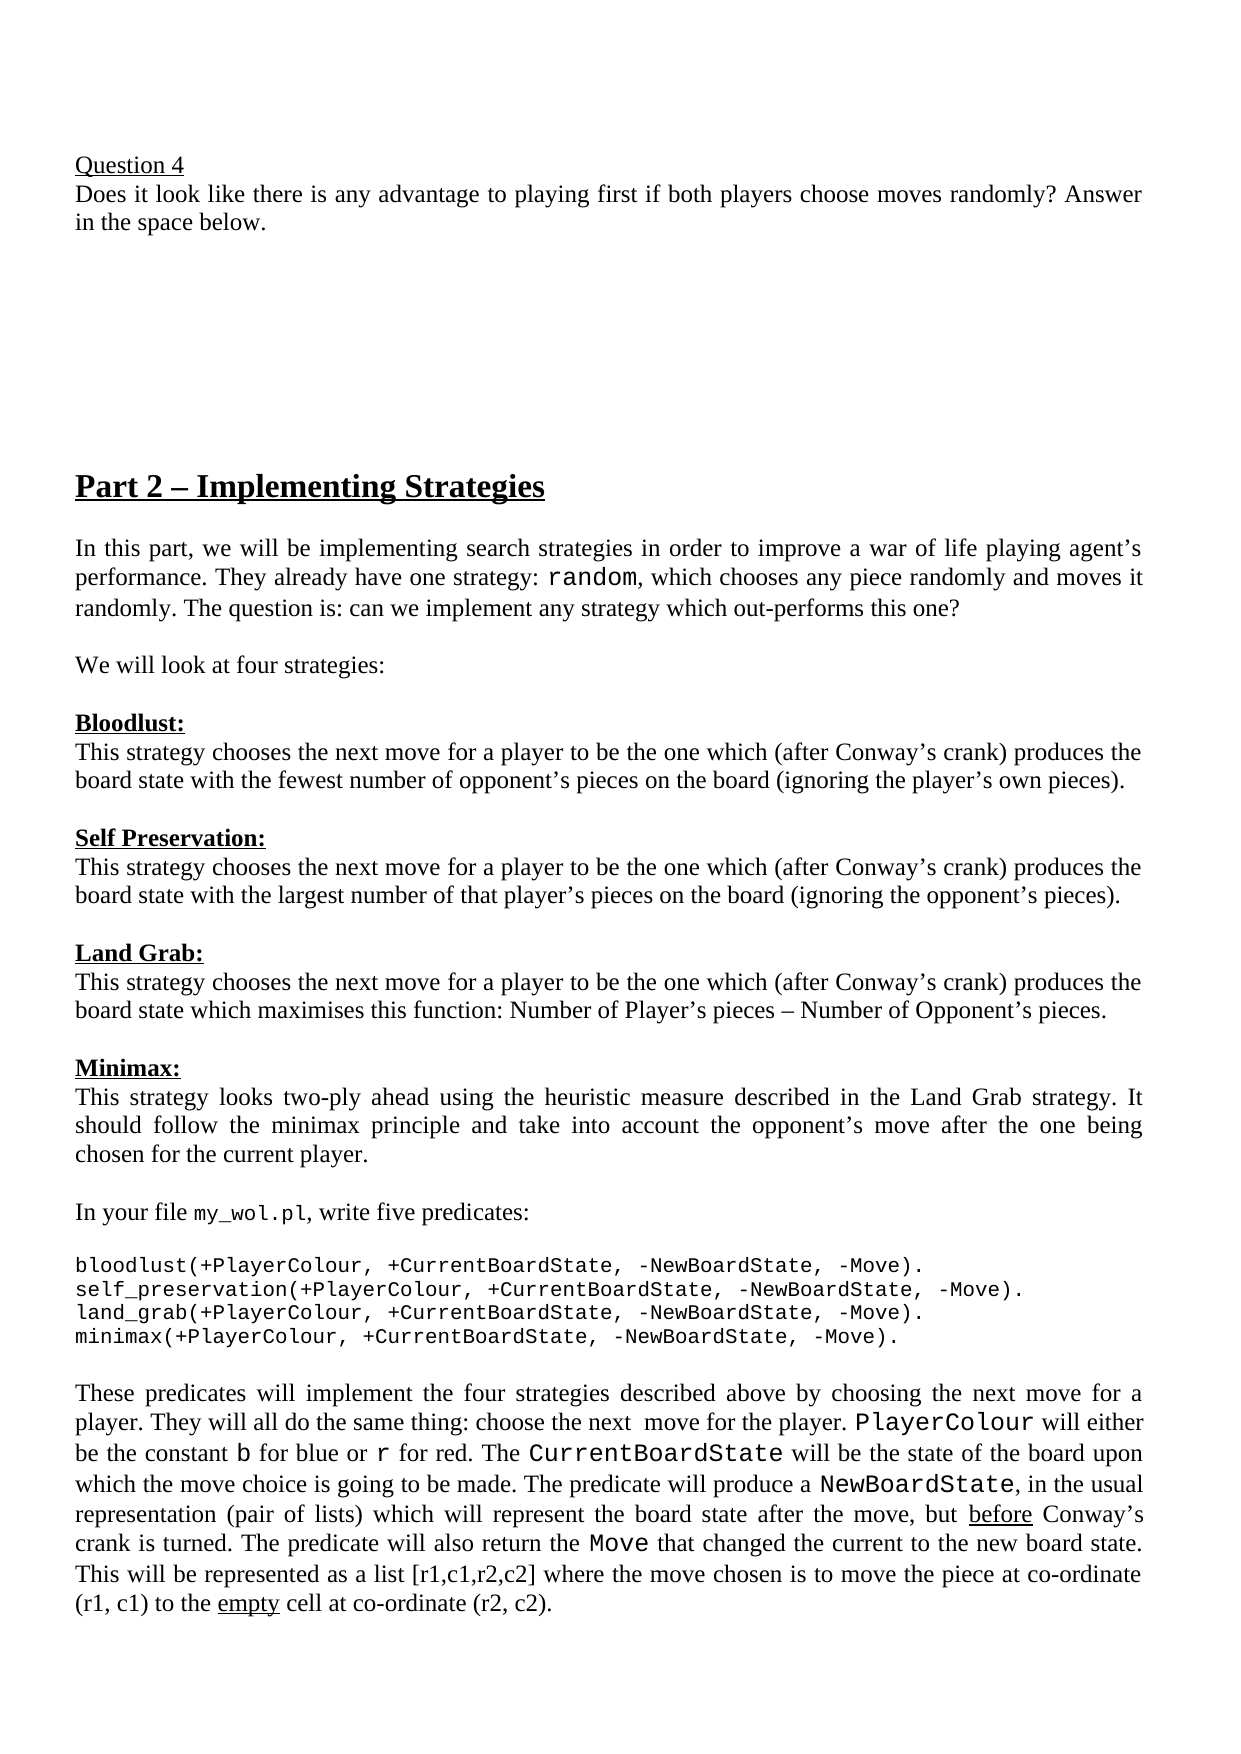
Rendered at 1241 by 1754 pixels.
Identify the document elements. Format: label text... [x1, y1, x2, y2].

subtitle Part 2 – Implementing Strategies [75, 466, 1144, 504]
text Minimax: [75, 1053, 1144, 1082]
text In your file my_wol.pl, write five predicates: [75, 1197, 1144, 1226]
text This strategy looks two-ply ahead using the heuristic measure described in the Land Grab strategy. It should follow the minimax principle and take into account the opponent’s move after the one being chosen for the current player. [75, 1082, 1144, 1168]
text This strategy chooses the next move for a player to be the one which (after Conway’s crank) produces the board state with the largest number of that player’s pieces on the board (ignoring the opponent’s pieces). [75, 852, 1144, 909]
text Does it look like there is any advantage to playing first if both players choose moves randomly? Answer in the space below. [75, 179, 1144, 236]
text Bloodlust: [75, 708, 1144, 737]
text minimax(+PlayerColour, +CurrentBoardState, -NewBoardState, -Move). [75, 1326, 1144, 1349]
text This strategy chooses the next move for a player to be the one which (after Conway’s crank) produces the board state with the fewest number of opponent’s pieces on the board (ignoring the player’s own pieces). [75, 737, 1144, 794]
text These predicates will implement the four strategies described above by choosing the next move for a player. They will all do the same thing: choose the next move for the player. PlayerColour will either be the constant b for blue or r for red. The CurrentBoardState will be the state of the board upon which the move choice is going to be made. The predicate will produce a NewBoardState, in the usual representation (pair of lists) which will represent the board state after the move, but before Conway’s crank is turned. The predicate will also return the Move that changed the current to the new board state. This will be represented as a list [r1,c1,r2,c2] where the move chosen is to move the piece at co-ordinate (r1, c1) to the empty cell at co-ordinate (r2, c2). [75, 1378, 1144, 1617]
text self_preservation(+PlayerColour, +CurrentBoardState, -NewBoardState, -Move). [75, 1279, 1144, 1302]
text Land Grab: [75, 938, 1144, 967]
text bloodlust(+PlayerColour, +CurrentBoardState, -NewBoardState, -Move). [75, 1255, 1144, 1279]
text We will look at four strategies: [75, 650, 1144, 679]
text This strategy chooses the next move for a player to be the one which (after Conway’s crank) produces the board state which maximises this function: Number of Player’s pieces – Number of Opponent’s pieces. [75, 967, 1144, 1024]
text In this part, we will be implementing search strategies in order to improve a war of life playing agent’s performance. They already have one strategy: random, which chooses any piece randomly and moves it randomly. The question is: can we implement any strategy which out-performs this one? [75, 533, 1144, 622]
text land_grab(+PlayerColour, +CurrentBoardState, -NewBoardState, -Move). [75, 1302, 1144, 1326]
subtitle Question 4 [75, 150, 1144, 179]
text Self Preservation: [75, 823, 1144, 852]
